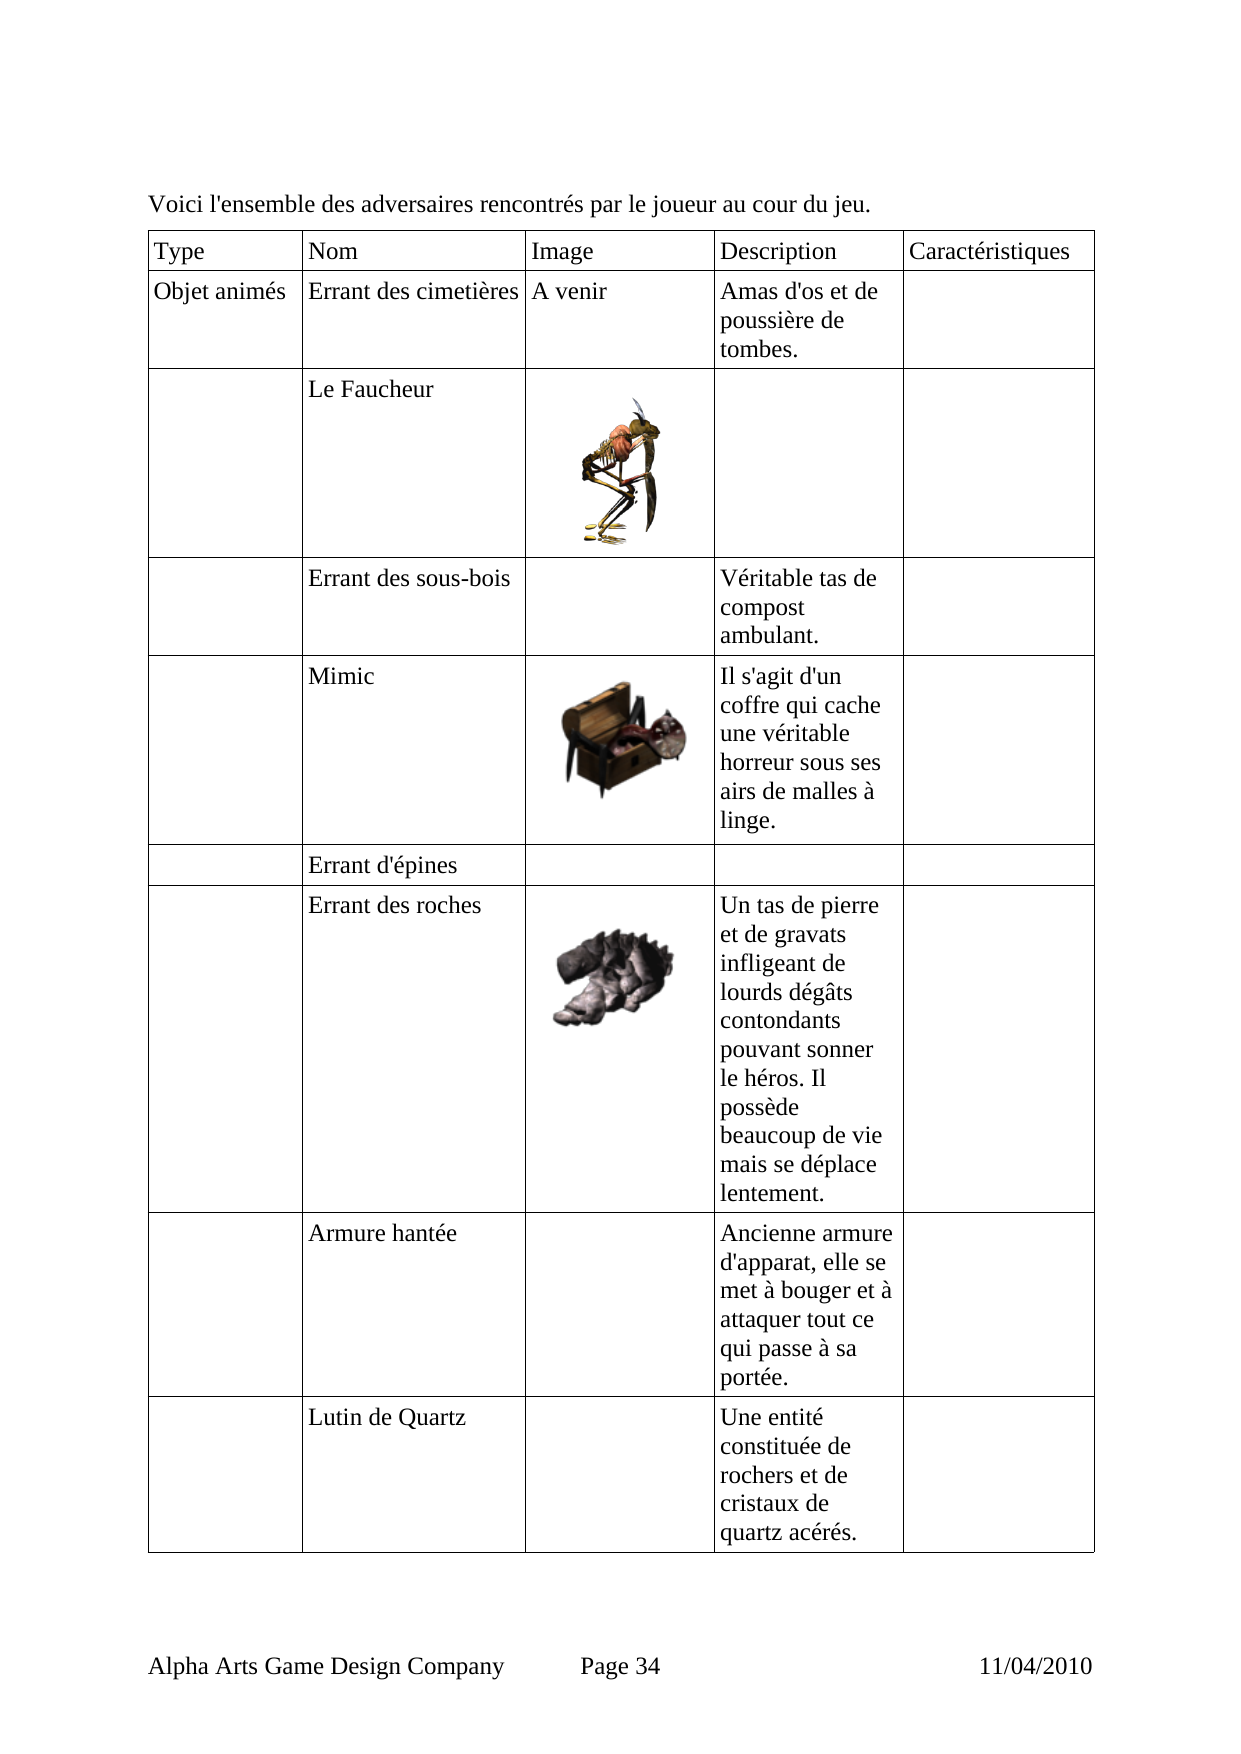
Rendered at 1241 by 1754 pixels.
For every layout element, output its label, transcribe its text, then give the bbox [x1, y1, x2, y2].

table_cell [715, 369, 903, 557]
table_cell Errant des sous-bois [303, 558, 525, 655]
table_cell [526, 886, 714, 1212]
table_cell [904, 845, 1094, 884]
table_cell Amas d'os et de poussière de tombes. [715, 271, 903, 368]
table_cell Véritable tas de compost ambulant. [715, 558, 903, 655]
table_cell Un tas de pierre et de gravats infligeant de lourds dégâts contondants pouvant sonner le héros. Il possède beaucoup de vie mais se déplace lentement. [715, 886, 903, 1212]
table_cell [526, 369, 714, 557]
table_cell [149, 1397, 302, 1552]
table_cell [904, 1213, 1094, 1396]
table_cell [149, 886, 302, 1212]
table_cell Errant des cimetières [303, 271, 525, 368]
table_cell Errant des roches [303, 886, 525, 1212]
table_cell [904, 886, 1094, 1212]
table_cell [904, 271, 1094, 368]
table_cell [526, 656, 714, 844]
table_cell [904, 656, 1094, 844]
table_header Image [526, 231, 714, 270]
table_cell [715, 845, 903, 884]
table_cell [526, 1213, 714, 1396]
table_cell Il s'agit d'un coffre qui cache une véritable horreur sous ses airs de malles à linge. [715, 656, 903, 844]
table_cell Objet animés [149, 271, 302, 368]
table_header Nom [303, 231, 525, 270]
table_cell Errant d'épines [303, 845, 525, 884]
table_cell [904, 1397, 1094, 1552]
table_cell [149, 369, 302, 557]
picture [531, 661, 709, 839]
table_cell [904, 369, 1094, 557]
table_cell [149, 1213, 302, 1396]
text Voici l'ensemble des adversaires rencontrés par le joueur au cour du jeu. [148, 189, 1092, 218]
table_cell Armure hantée [303, 1213, 525, 1396]
table_header Type [149, 231, 302, 270]
table_cell [526, 558, 714, 655]
table_cell [904, 558, 1094, 655]
table_cell [149, 656, 302, 844]
table_cell Mimic [303, 656, 525, 844]
picture [531, 374, 709, 552]
table_header Caractéristiques [904, 231, 1094, 270]
table_cell Lutin de Quartz [303, 1397, 525, 1552]
table_cell [149, 845, 302, 884]
table_cell [526, 845, 714, 884]
table_cell [526, 1397, 714, 1552]
table_cell [149, 558, 302, 655]
table_cell Une entité constituée de rochers et de cristaux de quartz acérés. [715, 1397, 903, 1552]
table_cell Le Faucheur [303, 369, 525, 557]
table_header Description [715, 231, 903, 270]
table_cell A venir [526, 271, 714, 368]
table_cell Ancienne armure d'apparat, elle se met à bouger et à attaquer tout ce qui passe à sa portée. [715, 1213, 903, 1396]
picture [531, 890, 709, 1068]
